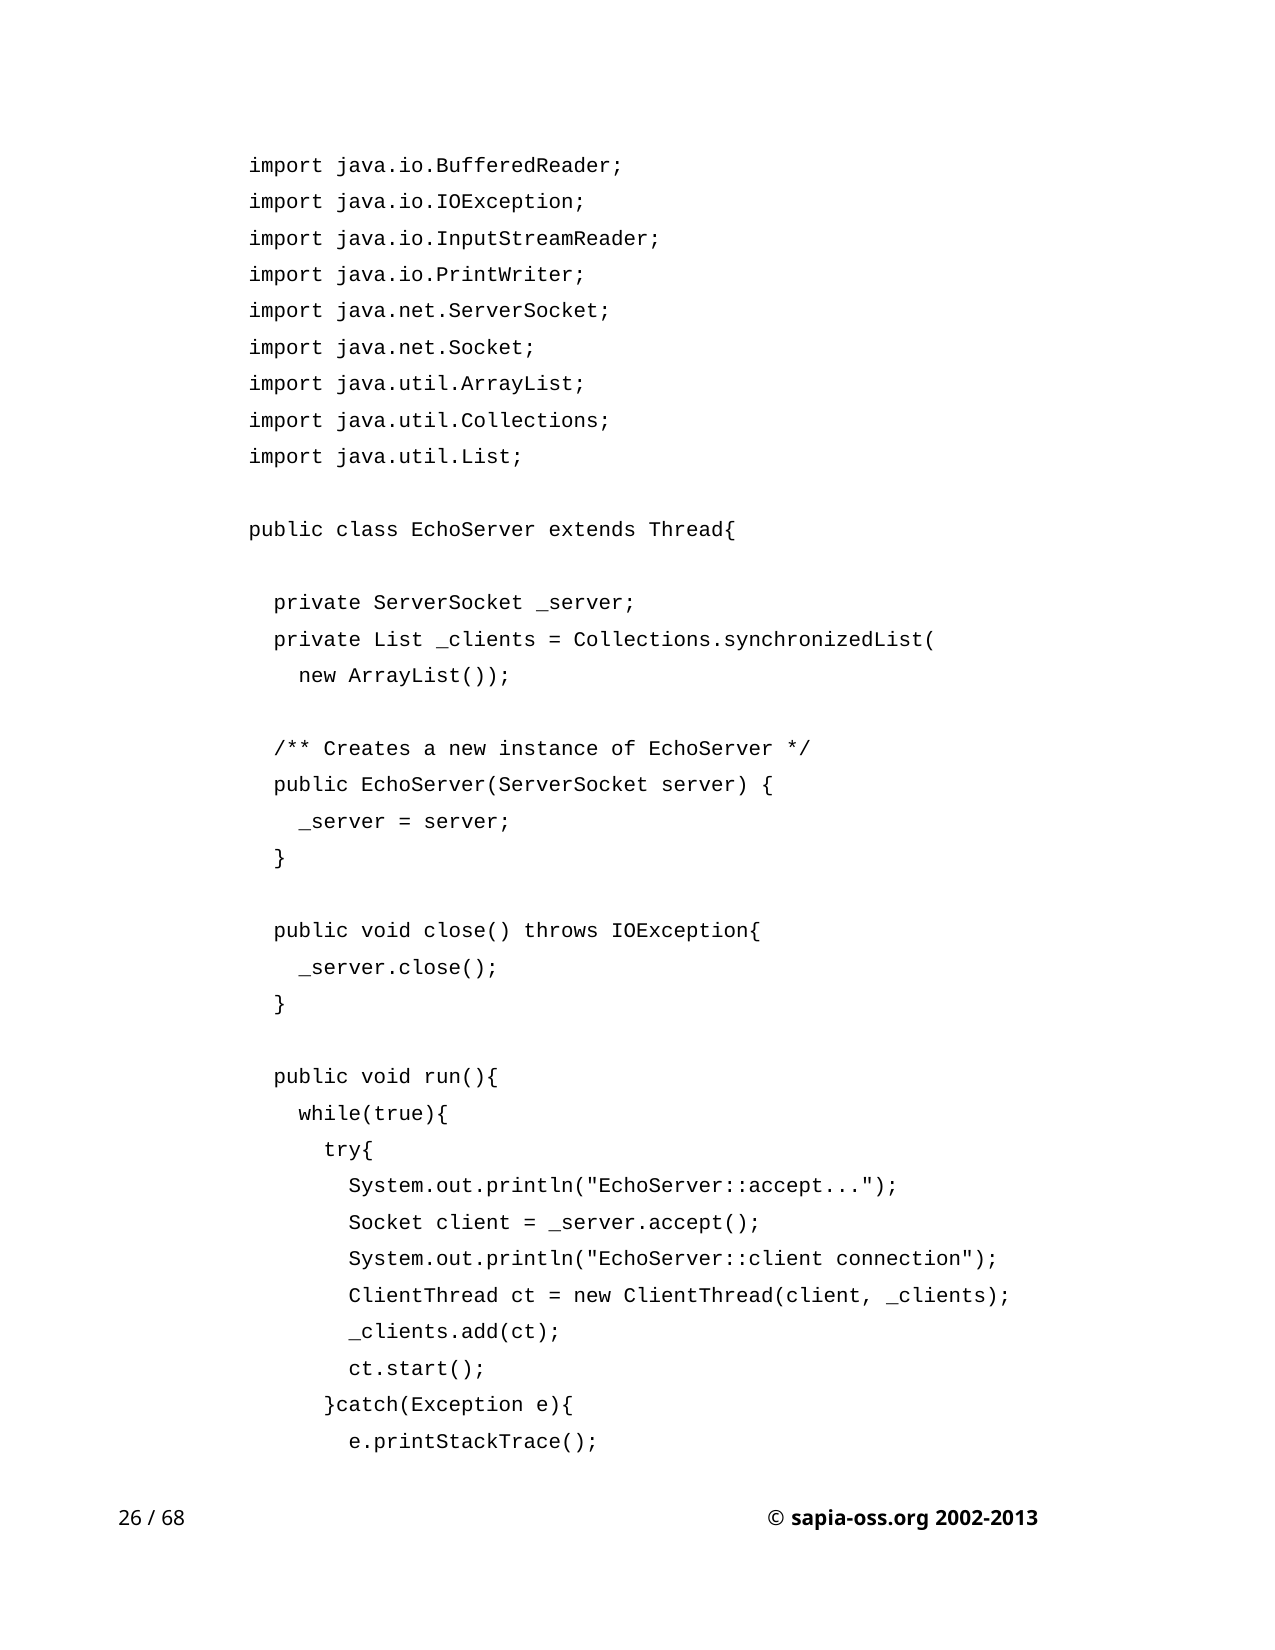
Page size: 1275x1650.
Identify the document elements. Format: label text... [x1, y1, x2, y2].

text _server = server; [248, 811, 1039, 835]
text import java.net.Socket; [248, 337, 1039, 361]
text System.out.println("EchoServer::client connection"); [248, 1248, 1039, 1272]
text /** Creates a new instance of EchoServer */ [248, 738, 1039, 762]
text import java.util.ArrayList; [248, 373, 1039, 397]
text Socket client = _server.accept(); [248, 1212, 1039, 1236]
text e.printStackTrace(); [248, 1431, 1039, 1454]
text ClientThread ct = new ClientThread(client, _clients); [248, 1285, 1039, 1309]
text import java.io.PrintWriter; [248, 264, 1039, 288]
text import java.io.BufferedReader; [248, 154, 1039, 178]
text _server.close(); [248, 957, 1039, 981]
text } [248, 847, 1039, 871]
text ct.start(); [248, 1358, 1039, 1382]
text import java.io.IOException; [248, 191, 1039, 215]
text import java.net.ServerSocket; [248, 300, 1039, 324]
text try{ [248, 1139, 1039, 1163]
text import java.io.InputStreamReader; [248, 227, 1039, 251]
text new ArrayList()); [248, 665, 1039, 689]
text while(true){ [248, 1102, 1039, 1126]
text private ServerSocket _server; [248, 592, 1039, 616]
text }catch(Exception e){ [248, 1394, 1039, 1418]
text import java.util.Collections; [248, 410, 1039, 434]
text private List _clients = Collections.synchronizedList( [248, 628, 1039, 652]
text System.out.println("EchoServer::accept..."); [248, 1175, 1039, 1199]
text public class EchoServer extends Thread{ [248, 519, 1039, 543]
text public void close() throws IOException{ [248, 920, 1039, 944]
text } [248, 993, 1039, 1017]
text _clients.add(ct); [248, 1321, 1039, 1345]
text public void run(){ [248, 1066, 1039, 1090]
text import java.util.List; [248, 446, 1039, 470]
text public EchoServer(ServerSocket server) { [248, 774, 1039, 798]
